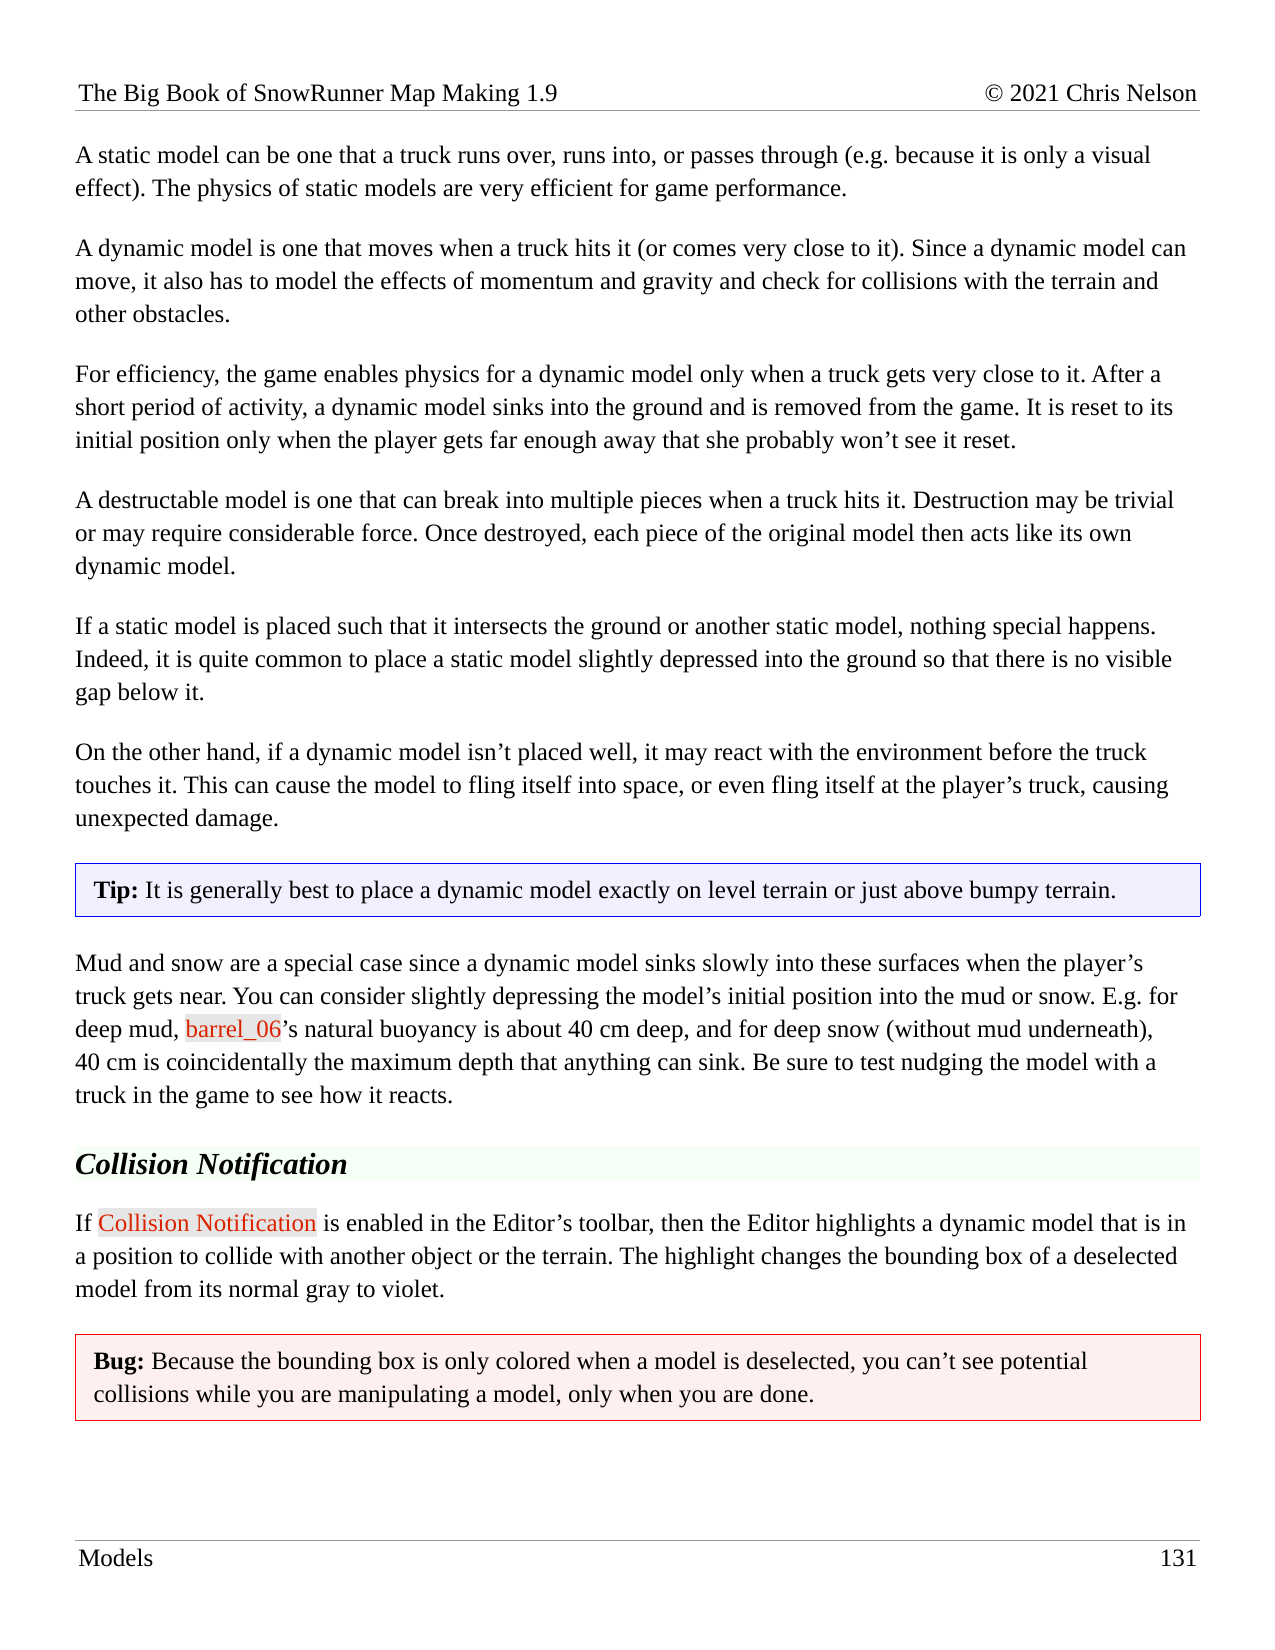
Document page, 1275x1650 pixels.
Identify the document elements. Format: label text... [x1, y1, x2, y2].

text A static model can be one that a truck runs over, runs into, or passes through (e.g. because it is only a visual effect). The physics of static models are very efficient for game performance. [75, 140, 1200, 202]
text Mud and snow are a special case since a dynamic model sinks slowly into these surfaces when the player’s truck gets near. You can consider slightly depressing the model’s initial position into the mud or snow. E.g. for deep mud, barrel_06’s natural buoyancy is about 40 cm deep, and for deep snow (without mud underneath), 40 cm is coincidentally the maximum depth that anything can sink. Be sure to test nudging the model with a truck in the game to see how it reacts. [75, 948, 1200, 1108]
subtitle Collision Notification [75, 1146, 1200, 1181]
list Because the bounding box is only colored when a model is deselected, you can’t see potential collisions while you are manipulating a model, only when you are done. [76, 1335, 1200, 1420]
text A dynamic model is one that moves when a truck hits it (or comes very close to it). Since a dynamic model can move, it also has to model the effects of momentum and gravity and check for collisions with the terrain and other obstacles. [75, 233, 1200, 328]
text A destructable model is one that can break into multiple pieces when a truck hits it. Destruction may be trivial or may require considerable force. Once destroyed, each piece of the original model then acts like its own dynamic model. [75, 485, 1200, 580]
text If a static model is placed such that it intersects the ground or another static model, nothing special happens. Indeed, it is quite common to place a static model slightly depressed into the ground so that there is no visible gap below it. [75, 611, 1200, 706]
list It is generally best to place a dynamic model exactly on level terrain or just above bumpy terrain. [76, 864, 1200, 916]
text If Collision Notification is enabled in the Editor’s toolbar, then the Editor highlights a dynamic model that is in a position to collide with another object or the terrain. The highlight changes the bounding box of a deselected model from its normal gray to violet. [75, 1208, 1200, 1303]
text On the other hand, if a dynamic model isn’t placed well, it may react with the environment before the truck touches it. This can cause the model to fling itself into space, or even fling itself at the player’s truck, causing unexpected damage. [75, 737, 1200, 832]
text For efficiency, the game enables physics for a dynamic model only when a truck gets very close to it. After a short period of activity, a dynamic model sinks into the ground and is removed from the game. It is reset to its initial position only when the player gets far enough away that she probably won’t see it reset. [75, 359, 1200, 454]
